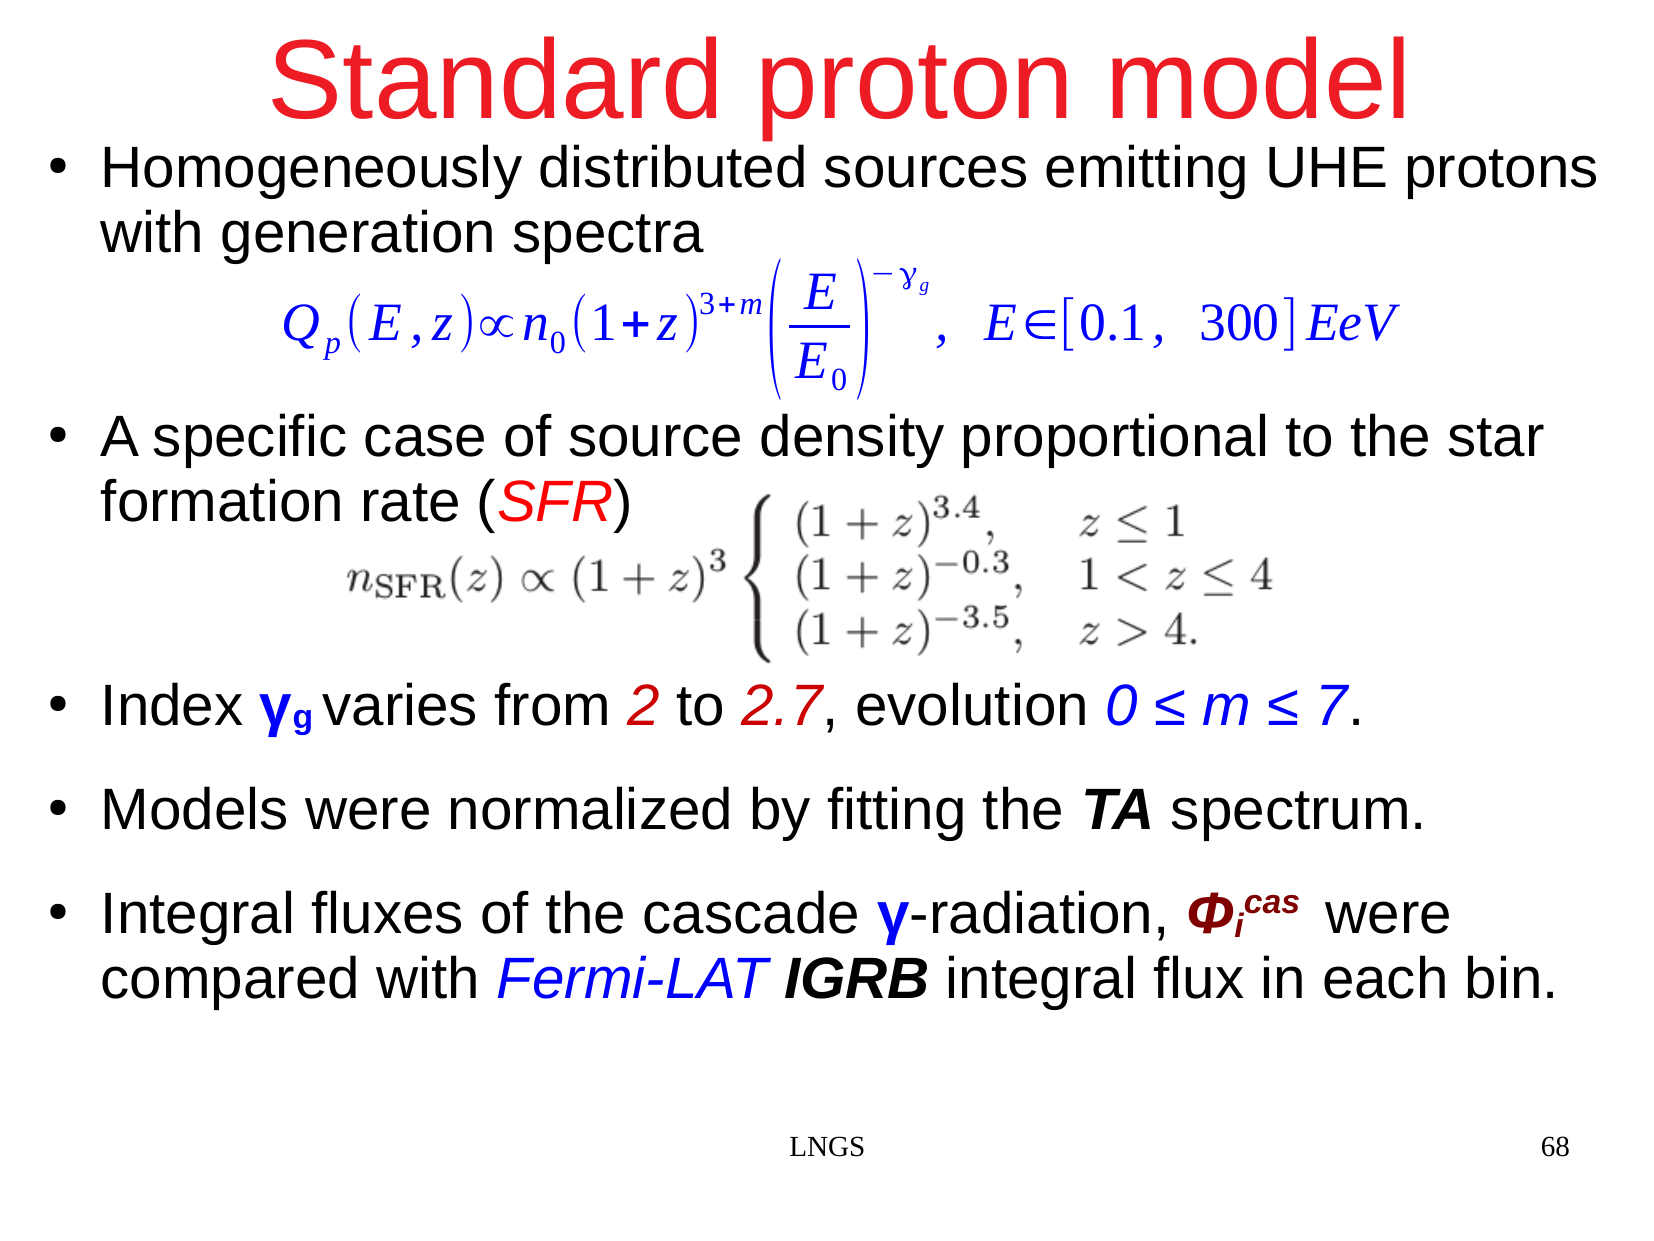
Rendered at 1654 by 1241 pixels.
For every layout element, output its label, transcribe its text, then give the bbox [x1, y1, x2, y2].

list Homogeneously distributed sources emitting UHE protons with generation spectra A specific case of source density proportional to the star formation rate (SFR) Index γg varies from 2 to 2.7, evolution 0 ≤ m ≤ 7. Models were normalized by fitting the TA spectrum. Integral fluxes of the cascade γ-radiation, Φicas were compared with Fermi-LAT IGRB integral flux in each bin. [29, 134, 1635, 1110]
title Standard proton model [113, 14, 1566, 134]
